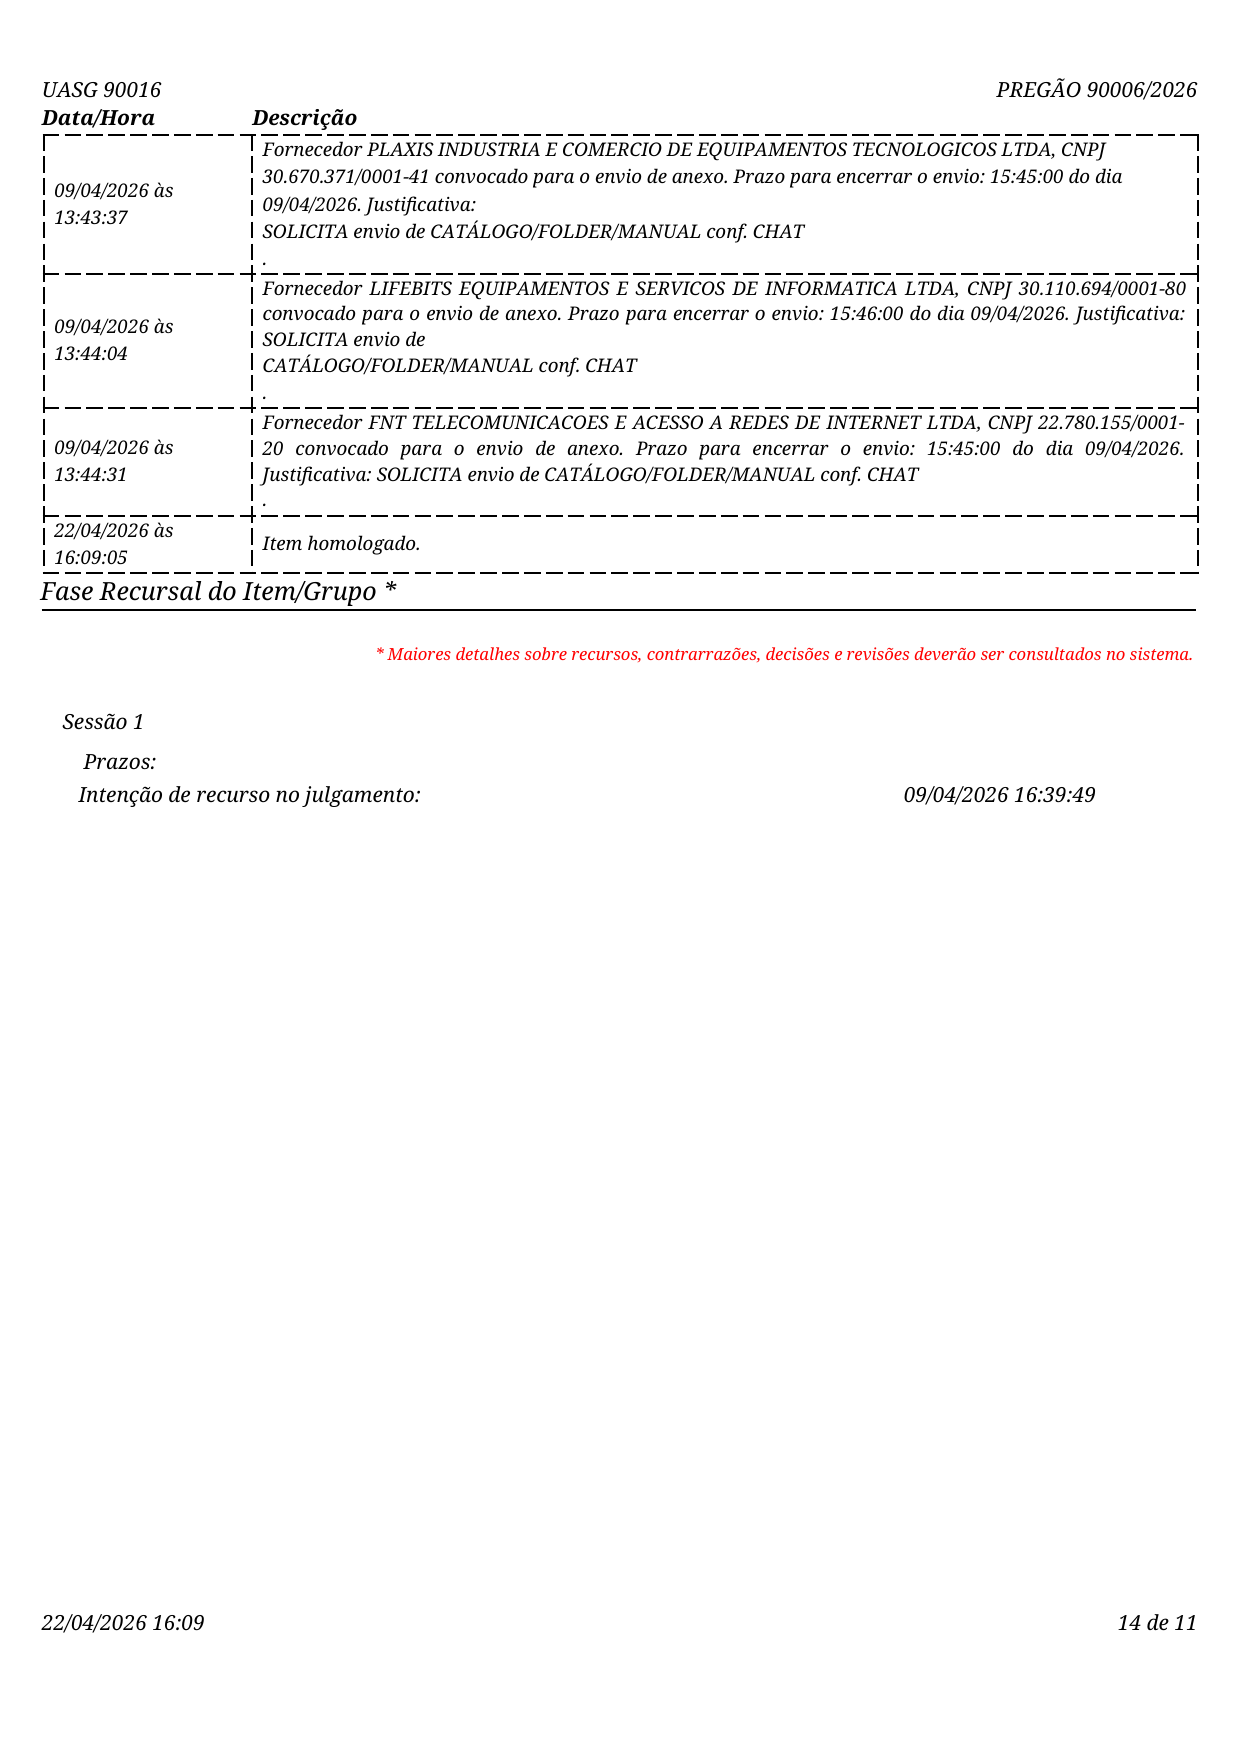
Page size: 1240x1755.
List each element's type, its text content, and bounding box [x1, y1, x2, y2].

text * Maiores detalhes sobre recursos, contrarrazões, decisões e revisões deverão ser consultados no sistema. [42, 643, 1196, 665]
table_header 09/04/2026 às 13:43:37 [44, 134, 252, 273]
text Sessão 1 [62, 707, 1200, 735]
table_cell 09/04/2026 às 13:44:04 [44, 273, 252, 407]
text Data/Hora Descrição [42, 103, 1200, 132]
text Prazos: [83, 747, 1200, 776]
text Intenção de recurso no julgamento: 09/04/2026 16:39:49 [42, 780, 1200, 809]
table_cell 09/04/2026 às 13:44:31 [44, 407, 252, 515]
table_cell Fornecedor FNT TELECOMUNICACOES E ACESSO A REDES DE INTERNET LTDA, CNPJ 22.780.155/0001-20 convocado para o envio de anexo. Prazo para encerrar o envio: 15:45:00 do dia 09/04/2026. Justificativa: SOLICITA envio de CATÁLOGO/FOLDER/MANUAL conf. CHAT . [252, 407, 1198, 515]
table_cell Item homologado. [252, 515, 1198, 572]
table_header Fornecedor PLAXIS INDUSTRIA E COMERCIO DE EQUIPAMENTOS TECNOLOGICOS LTDA, CNPJ 30.670.371/0001-41 convocado para o envio de anexo. Prazo para encerrar o envio: 15:45:00 do dia 09/04/2026. Justificativa: SOLICITA envio de CATÁLOGO/FOLDER/MANUAL conf. CHAT . [252, 134, 1198, 273]
table_cell Fornecedor LIFEBITS EQUIPAMENTOS E SERVICOS DE INFORMATICA LTDA, CNPJ 30.110.694/0001-80 convocado para o envio de anexo. Prazo para encerrar o envio: 15:46:00 do dia 09/04/2026. Justificativa: SOLICITA envio de CATÁLOGO/FOLDER/MANUAL conf. CHAT . [252, 273, 1198, 407]
text Fase Recursal do Item/Grupo * [40, 574, 1200, 608]
table_cell 22/04/2026 às 16:09:05 [44, 515, 252, 572]
